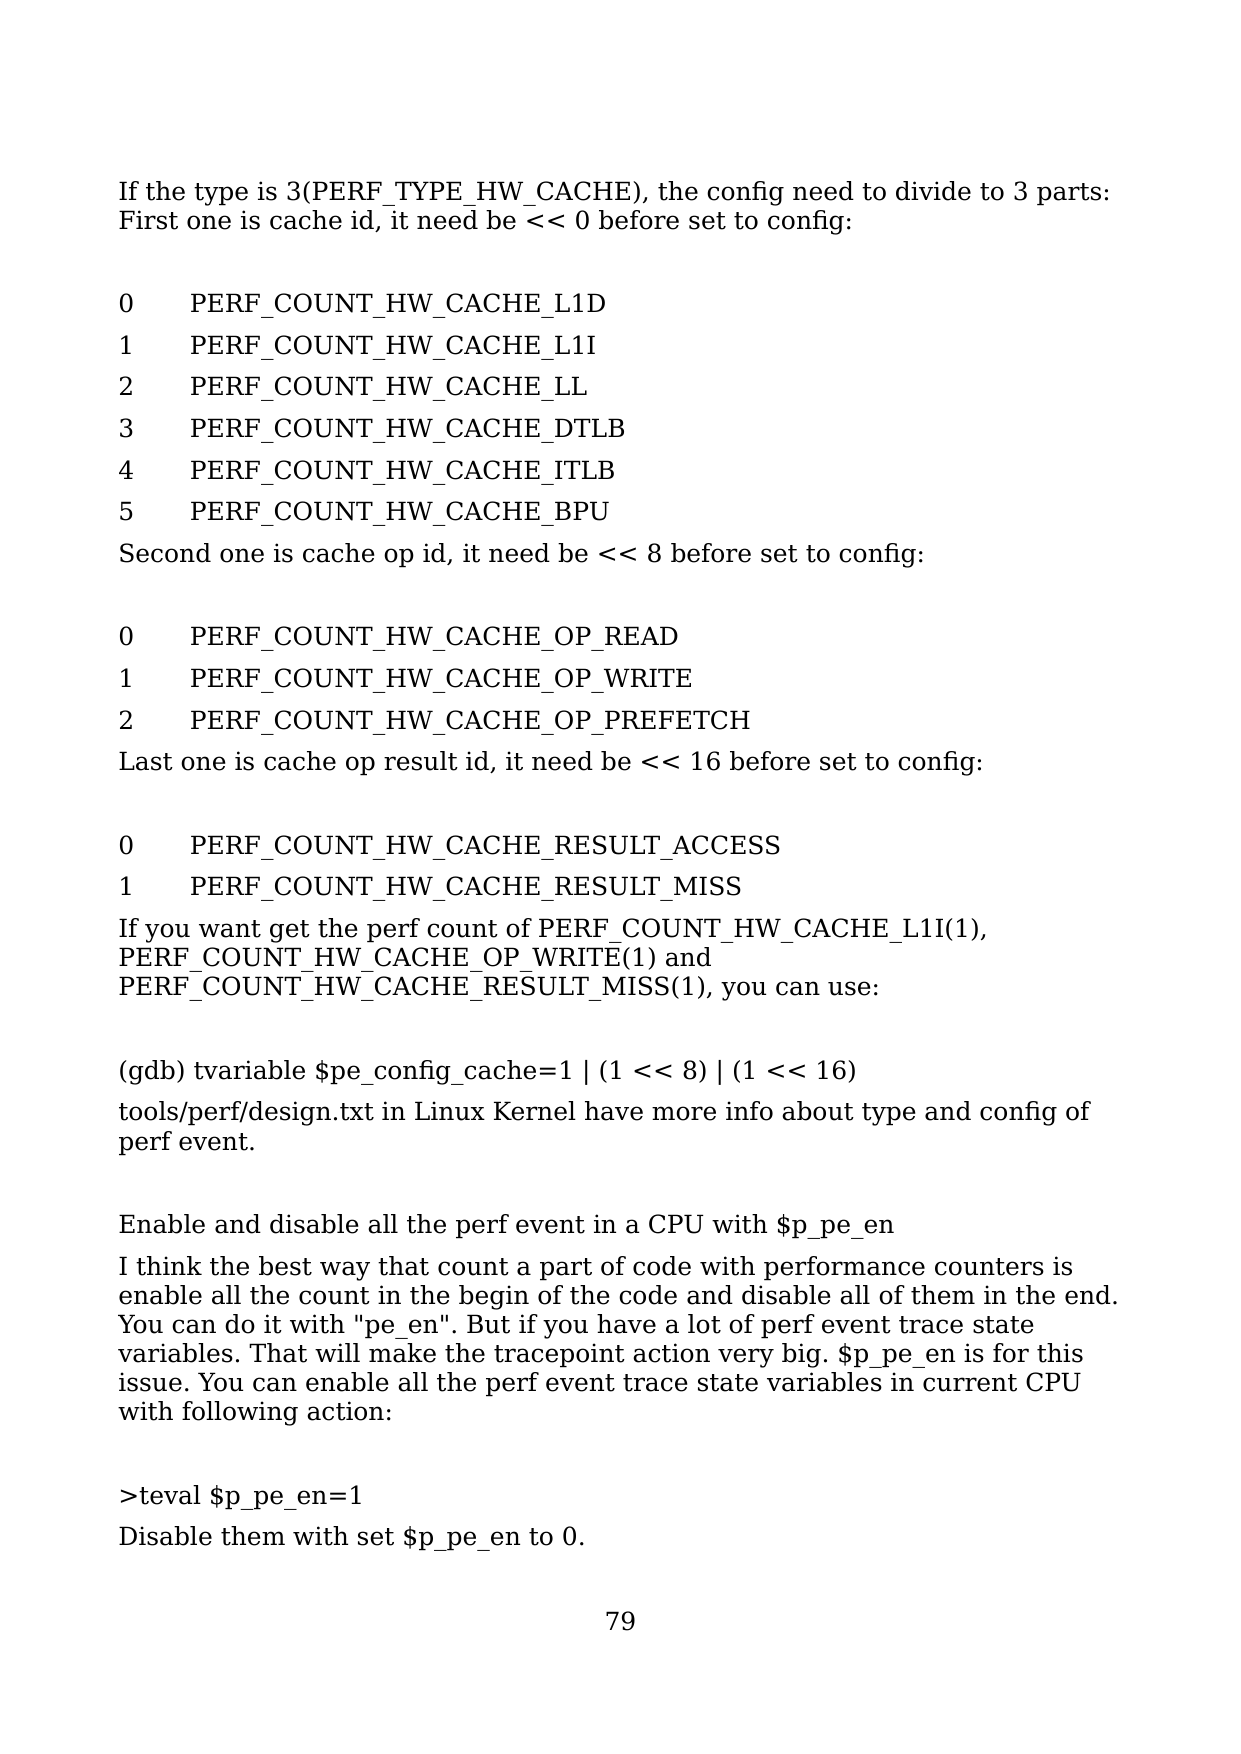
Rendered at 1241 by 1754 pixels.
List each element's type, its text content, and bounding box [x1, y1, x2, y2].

text tools/perf/design.txt in Linux Kernel have more info about type and config of perf event. [118, 1098, 1122, 1156]
text If you want get the perf count of PERF_COUNT_HW_CACHE_L1I(1), PERF_COUNT_HW_CACHE_OP_WRITE(1) and PERF_COUNT_HW_CACHE_RESULT_MISS(1), you can use: [118, 914, 1122, 1002]
text 0 PERF_COUNT_HW_CACHE_L1D [118, 289, 1122, 318]
text Last one is cache op result id, it need be << 16 before set to config: [118, 748, 1122, 777]
text If the type is 3(PERF_TYPE_HW_CACHE), the config need to divide to 3 parts: First one is cache id, it need be << 0 before set to config: [118, 177, 1122, 235]
text Second one is cache op id, it need be << 8 before set to config: [118, 539, 1122, 568]
text 4 PERF_COUNT_HW_CACHE_ITLB [118, 456, 1122, 485]
text 2 PERF_COUNT_HW_CACHE_LL [118, 373, 1122, 402]
text (gdb) tvariable $pe_config_cache=1 | (1 << 8) | (1 << 16) [118, 1056, 1122, 1085]
text Disable them with set $p_pe_en to 0. [118, 1523, 1122, 1552]
text 1 PERF_COUNT_HW_CACHE_OP_WRITE [118, 664, 1122, 693]
text 2 PERF_COUNT_HW_CACHE_OP_PREFETCH [118, 706, 1122, 735]
text 0 PERF_COUNT_HW_CACHE_OP_READ [118, 623, 1122, 652]
text 3 PERF_COUNT_HW_CACHE_DTLB [118, 414, 1122, 443]
text 5 PERF_COUNT_HW_CACHE_BPU [118, 498, 1122, 527]
text Enable and disable all the perf event in a CPU with $p_pe_en [118, 1210, 1122, 1239]
text 1 PERF_COUNT_HW_CACHE_L1I [118, 331, 1122, 360]
text >teval $p_pe_en=1 [118, 1481, 1122, 1510]
text 0 PERF_COUNT_HW_CACHE_RESULT_ACCESS [118, 831, 1122, 860]
text I think the best way that count a part of code with performance counters is enable all the count in the begin of the code and disable all of them in the end. You can do it with "pe_en". But if you have a lot of perf event trace state variables. That will make the tracepoint action very big. $p_pe_en is for this issue. You can enable all the perf event trace state variables in current CPU with following action: [118, 1252, 1122, 1427]
text 1 PERF_COUNT_HW_CACHE_RESULT_MISS [118, 873, 1122, 902]
